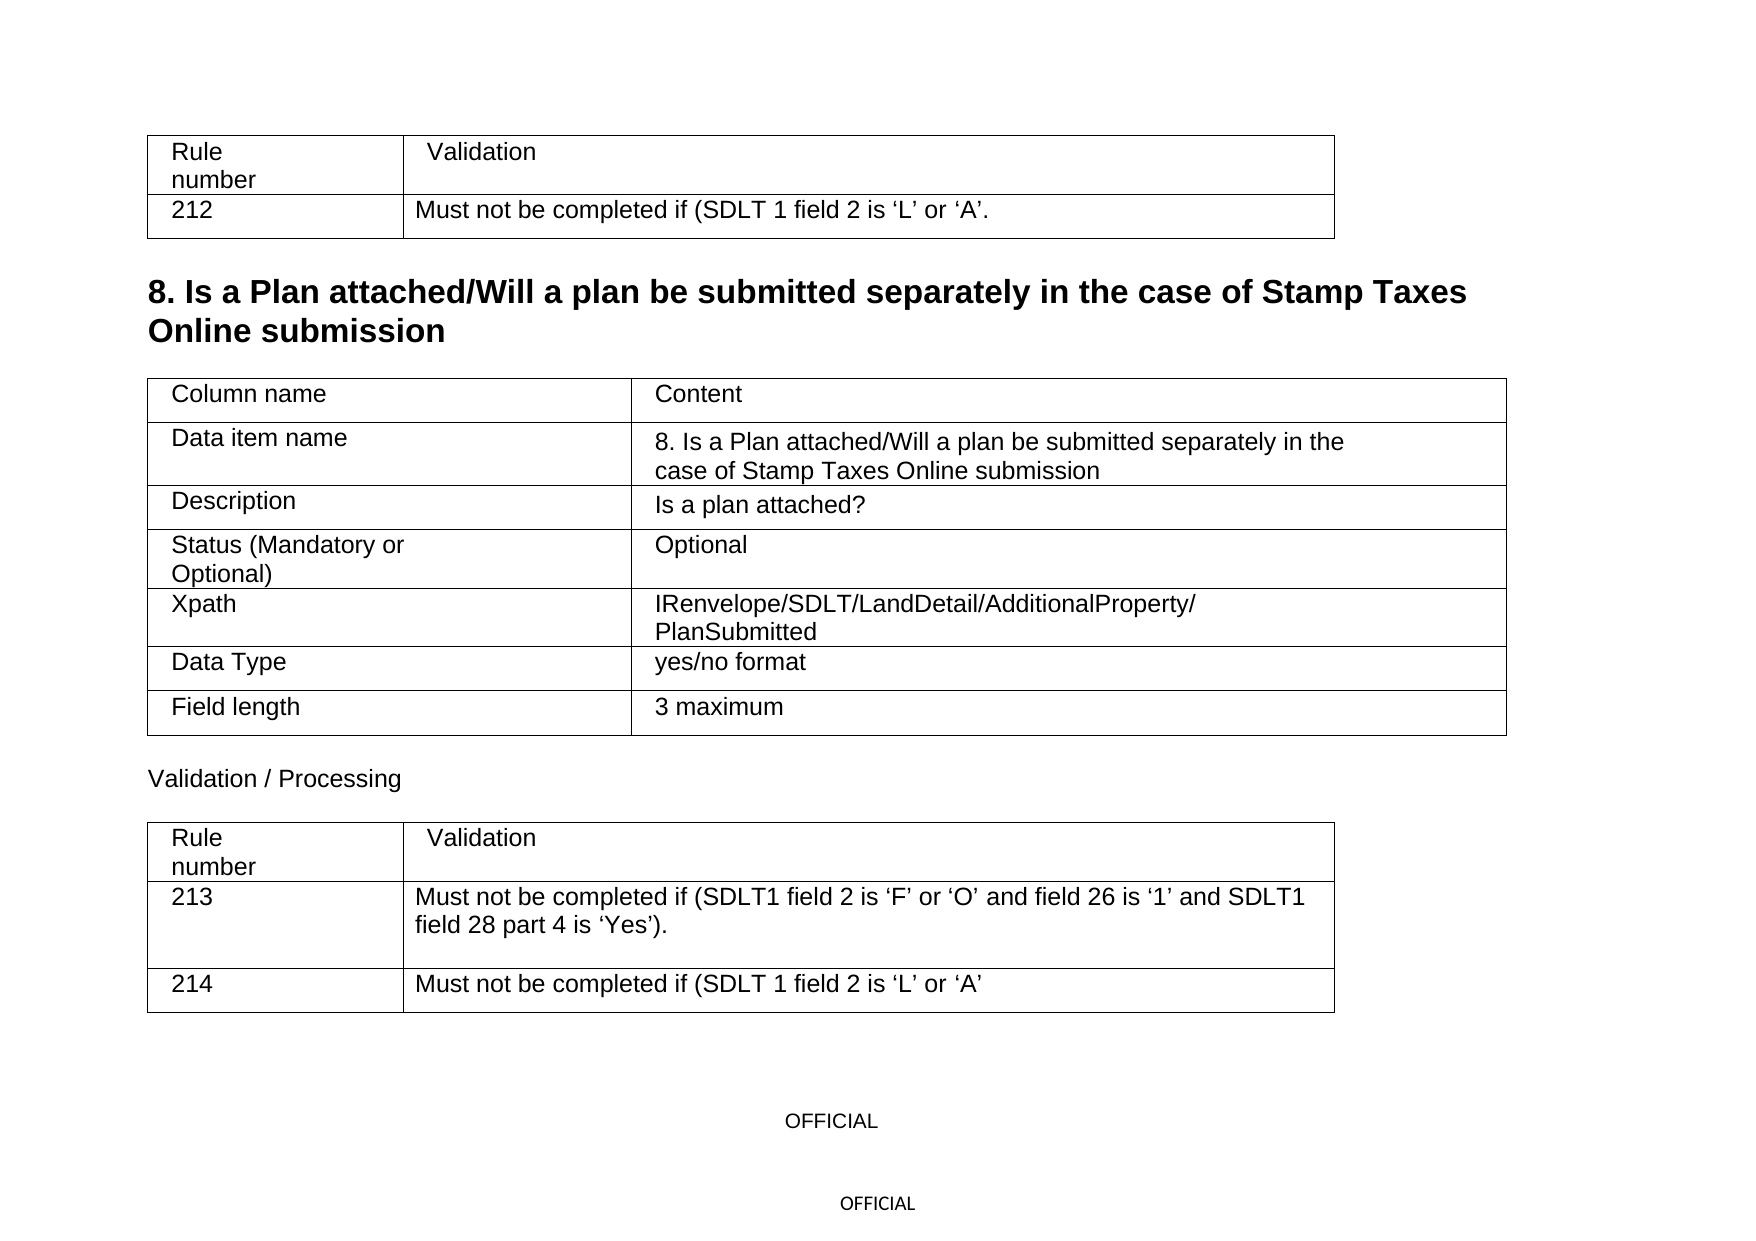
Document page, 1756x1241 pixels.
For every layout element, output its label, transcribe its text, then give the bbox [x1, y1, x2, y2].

table_cell Optional [632, 530, 1506, 588]
table_cell Must not be completed if (SDLT1 field 2 is ‘F’ or ‘O’ and field 26 is ‘1’ and SDLT1 field 28 part 4 is ‘Yes’). [404, 882, 1334, 968]
text Validation / Processing [148, 764, 1515, 793]
subtitle 8. Is a Plan attached/Will a plan be submitted separately in the case of Stamp Taxes Online submission [148, 272, 1515, 349]
table_header Rule number [148, 823, 403, 881]
table_header Content [632, 379, 1506, 422]
table_cell Must not be completed if (SDLT 1 field 2 is ‘L’ or ‘A’ [404, 969, 1334, 1012]
table_header Rule number [148, 136, 403, 194]
table_cell 214 [148, 969, 403, 1012]
table_header Validation [404, 823, 1334, 881]
table_cell Must not be completed if (SDLT 1 field 2 is ‘L’ or ‘A’. [404, 195, 1334, 238]
table_cell Is a plan attached? [632, 486, 1506, 529]
table_cell yes/no format [632, 647, 1506, 690]
table_cell 212 [148, 195, 403, 238]
table_cell Data item name [148, 423, 631, 485]
table_header Column name [148, 379, 631, 422]
table_cell IRenvelope/SDLT/LandDetail/AdditionalProperty/PlanSubmitted [632, 589, 1506, 646]
table_cell Field length [148, 691, 631, 735]
table_cell 213 [148, 882, 403, 968]
table_cell Description [148, 486, 631, 529]
table_header Validation [404, 136, 1334, 194]
table_cell 8. Is a Plan attached/Will a plan be submitted separately in the case of Stamp Taxes Online submission [632, 423, 1506, 485]
table_cell 3 maximum [632, 691, 1506, 735]
table_cell Status (Mandatory or Optional) [148, 530, 631, 588]
table_cell Xpath [148, 589, 631, 646]
table_cell Data Type [148, 647, 631, 690]
